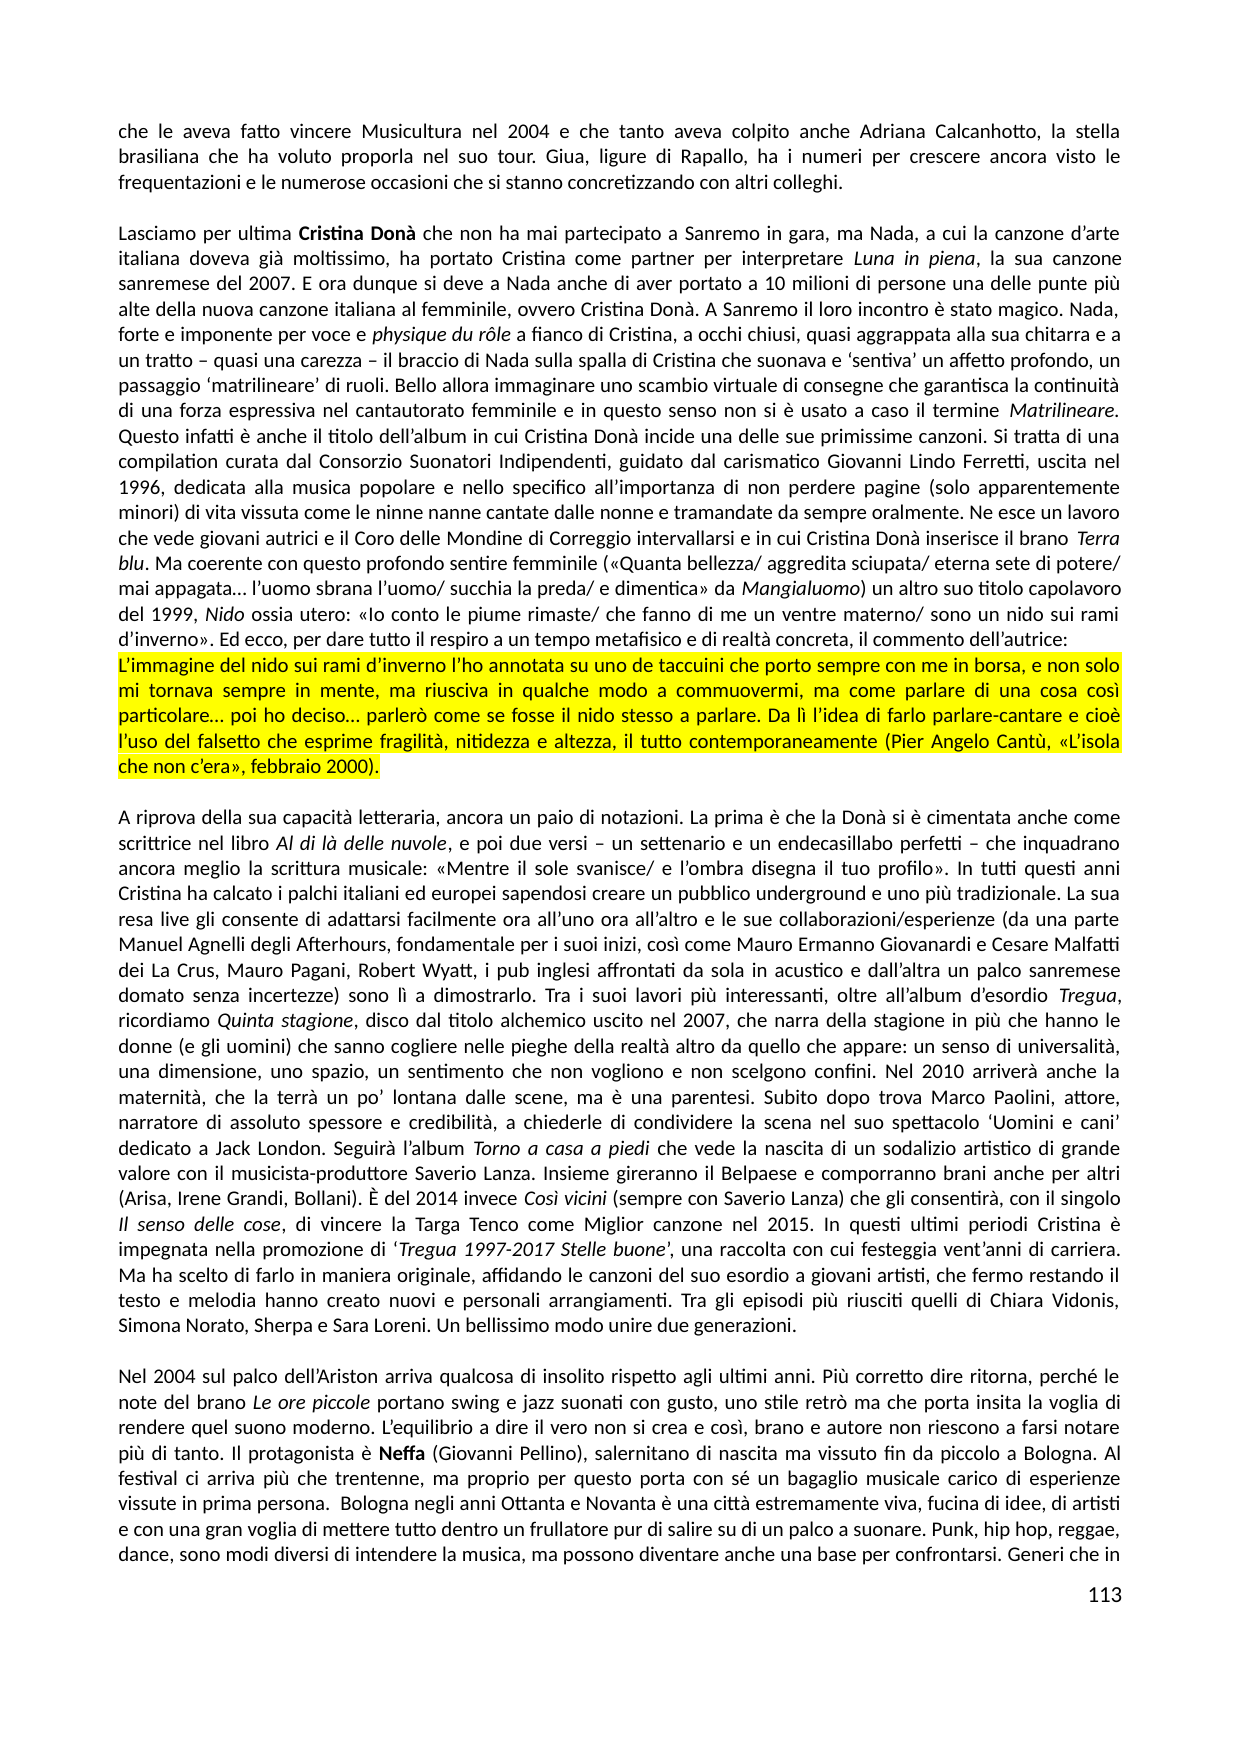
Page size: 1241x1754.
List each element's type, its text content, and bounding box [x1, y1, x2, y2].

text Nel 2004 sul palco dell’Ariston arriva qualcosa di insolito rispetto agli ultimi anni. Più corretto dire ritorna, perché le note del brano Le ore piccole portano swing e jazz suonati con gusto, uno stile retrò ma che porta insita la voglia di rendere quel suono moderno. L’equilibrio a dire il vero non si crea e così, brano e autore non riescono a farsi notare più di tanto. Il protagonista è Neffa (Giovanni Pellino), salernitano di nascita ma vissuto fin da piccolo a Bologna. Al festival ci arriva più che trentenne, ma proprio per questo porta con sé un bagaglio musicale carico di esperienze vissute in prima persona. Bologna negli anni Ottanta e Novanta è una città estremamente viva, fucina di idee, di artisti e con una gran voglia di mettere tutto dentro un frullatore pur di salire su di un palco a suonare. Punk, hip hop, reggae, dance, sono modi diversi di intendere la musica, ma possono diventare anche una base per confrontarsi. Generi che in [118, 1363, 1122, 1567]
text che le aveva fatto vincere Musicultura nel 2004 e che tanto aveva colpito anche Adriana Calcanhotto, la stella brasiliana che ha voluto proporla nel suo tour. Giua, ligure di Rapallo, ha i numeri per crescere ancora visto le frequentazioni e le numerose occasioni che si stanno concretizzando con altri colleghi. [118, 118, 1122, 194]
text L’immagine del nido sui rami d’inverno l’ho annotata su uno de taccuini che porto sempre con me in borsa, e non solo mi tornava sempre in mente, ma riusciva in qualche modo a commuovermi, ma come parlare di una cosa così particolare… poi ho deciso… parlerò come se fosse il nido stesso a parlare. Da lì l’idea di farlo parlare-cantare e cioè l’uso del falsetto che esprime fragilità, nitidezza e altezza, il tutto contemporaneamente (Pier Angelo Cantù, «L’isola che non c’era», febbraio 2000). [118, 652, 1122, 779]
text Lasciamo per ultima Cristina Donà che non ha mai partecipato a Sanremo in gara, ma Nada, a cui la canzone d’arte italiana doveva già moltissimo, ha portato Cristina come partner per interpretare Luna in piena, la sua canzone sanremese del 2007. E ora dunque si deve a Nada anche di aver portato a 10 milioni di persone una delle punte più alte della nuova canzone italiana al femminile, ovvero Cristina Donà. A Sanremo il loro incontro è stato magico. Nada, forte e imponente per voce e physique du rôle a fianco di Cristina, a occhi chiusi, quasi aggrappata alla sua chitarra e a un tratto – quasi una carezza – il braccio di Nada sulla spalla di Cristina che suonava e ‘sentiva’ un affetto profondo, un passaggio ‘matrilineare’ di ruoli. Bello allora immaginare uno scambio virtuale di consegne che garantisca la continuità di una forza espressiva nel cantautorato femminile e in questo senso non si è usato a caso il termine Matrilineare. Questo infatti è anche il titolo dell’album in cui Cristina Donà incide una delle sue primissime canzoni. Si tratta di una compilation curata dal Consorzio Suonatori Indipendenti, guidato dal carismatico Giovanni Lindo Ferretti, uscita nel 1996, dedicata alla musica popolare e nello specifico all’importanza di non perdere pagine (solo apparentemente minori) di vita vissuta come le ninne nanne cantate dalle nonne e tramandate da sempre oralmente. Ne esce un lavoro che vede giovani autrici e il Coro delle Mondine di Correggio intervallarsi e in cui Cristina Donà inserisce il brano Terra blu. Ma coerente con questo profondo sentire femminile («Quanta bellezza/ aggredita sciupata/ eterna sete di potere/ mai appagata… l’uomo sbrana l’uomo/ succhia la preda/ e dimentica» da Mangialuomo) un altro suo titolo capolavoro del 1999, Nido ossia utero: «Io conto le piume rimaste/ che fanno di me un ventre materno/ sono un nido sui rami d’inverno». Ed ecco, per dare tutto il respiro a un tempo metafisico e di realtà concreta, il commento dell’autrice: [118, 220, 1122, 652]
text A riprova della sua capacità letteraria, ancora un paio di notazioni. La prima è che la Donà si è cimentata anche come scrittrice nel libro Al di là delle nuvole, e poi due versi – un settenario e un endecasillabo perfetti – che inquadrano ancora meglio la scrittura musicale: «Mentre il sole svanisce/ e l’ombra disegna il tuo profilo». In tutti questi anni Cristina ha calcato i palchi italiani ed europei sapendosi creare un pubblico underground e uno più tradizionale. La sua resa live gli consente di adattarsi facilmente ora all’uno ora all’altro e le sue collaborazioni/esperienze (da una parte Manuel Agnelli degli Afterhours, fondamentale per i suoi inizi, così come Mauro Ermanno Giovanardi e Cesare Malfatti dei La Crus, Mauro Pagani, Robert Wyatt, i pub inglesi affrontati da sola in acustico e dall’altra un palco sanremese domato senza incertezze) sono lì a dimostrarlo. Tra i suoi lavori più interessanti, oltre all’album d’esordio Tregua, ricordiamo Quinta stagione, disco dal titolo alchemico uscito nel 2007, che narra della stagione in più che hanno le donne (e gli uomini) che sanno cogliere nelle pieghe della realtà altro da quello che appare: un senso di universalità, una dimensione, uno spazio, un sentimento che non vogliono e non scelgono confini. Nel 2010 arriverà anche la maternità, che la terrà un po’ lontana dalle scene, ma è una parentesi. Subito dopo trova Marco Paolini, attore, narratore di assoluto spessore e credibilità, a chiederle di condividere la scena nel suo spettacolo ‘Uomini e cani’ dedicato a Jack London. Seguirà l’album Torno a casa a piedi che vede la nascita di un sodalizio artistico di grande valore con il musicista-produttore Saverio Lanza. Insieme gireranno il Belpaese e comporranno brani anche per altri (Arisa, Irene Grandi, Bollani). È del 2014 invece Così vicini (sempre con Saverio Lanza) che gli consentirà, con il singolo Il senso delle cose, di vincere la Targa Tenco come Miglior canzone nel 2015. In questi ultimi periodi Cristina è impegnata nella promozione di ‘Tregua 1997-2017 Stelle buone’, una raccolta con cui festeggia vent’anni di carriera. Ma ha scelto di farlo in maniera originale, affidando le canzoni del suo esordio a giovani artisti, che fermo restando il testo e melodia hanno creato nuovi e personali arrangiamenti. Tra gli episodi più riusciti quelli di Chiara Vidonis, Simona Norato, Sherpa e Sara Loreni. Un bellissimo modo unire due generazioni. [118, 804, 1122, 1338]
